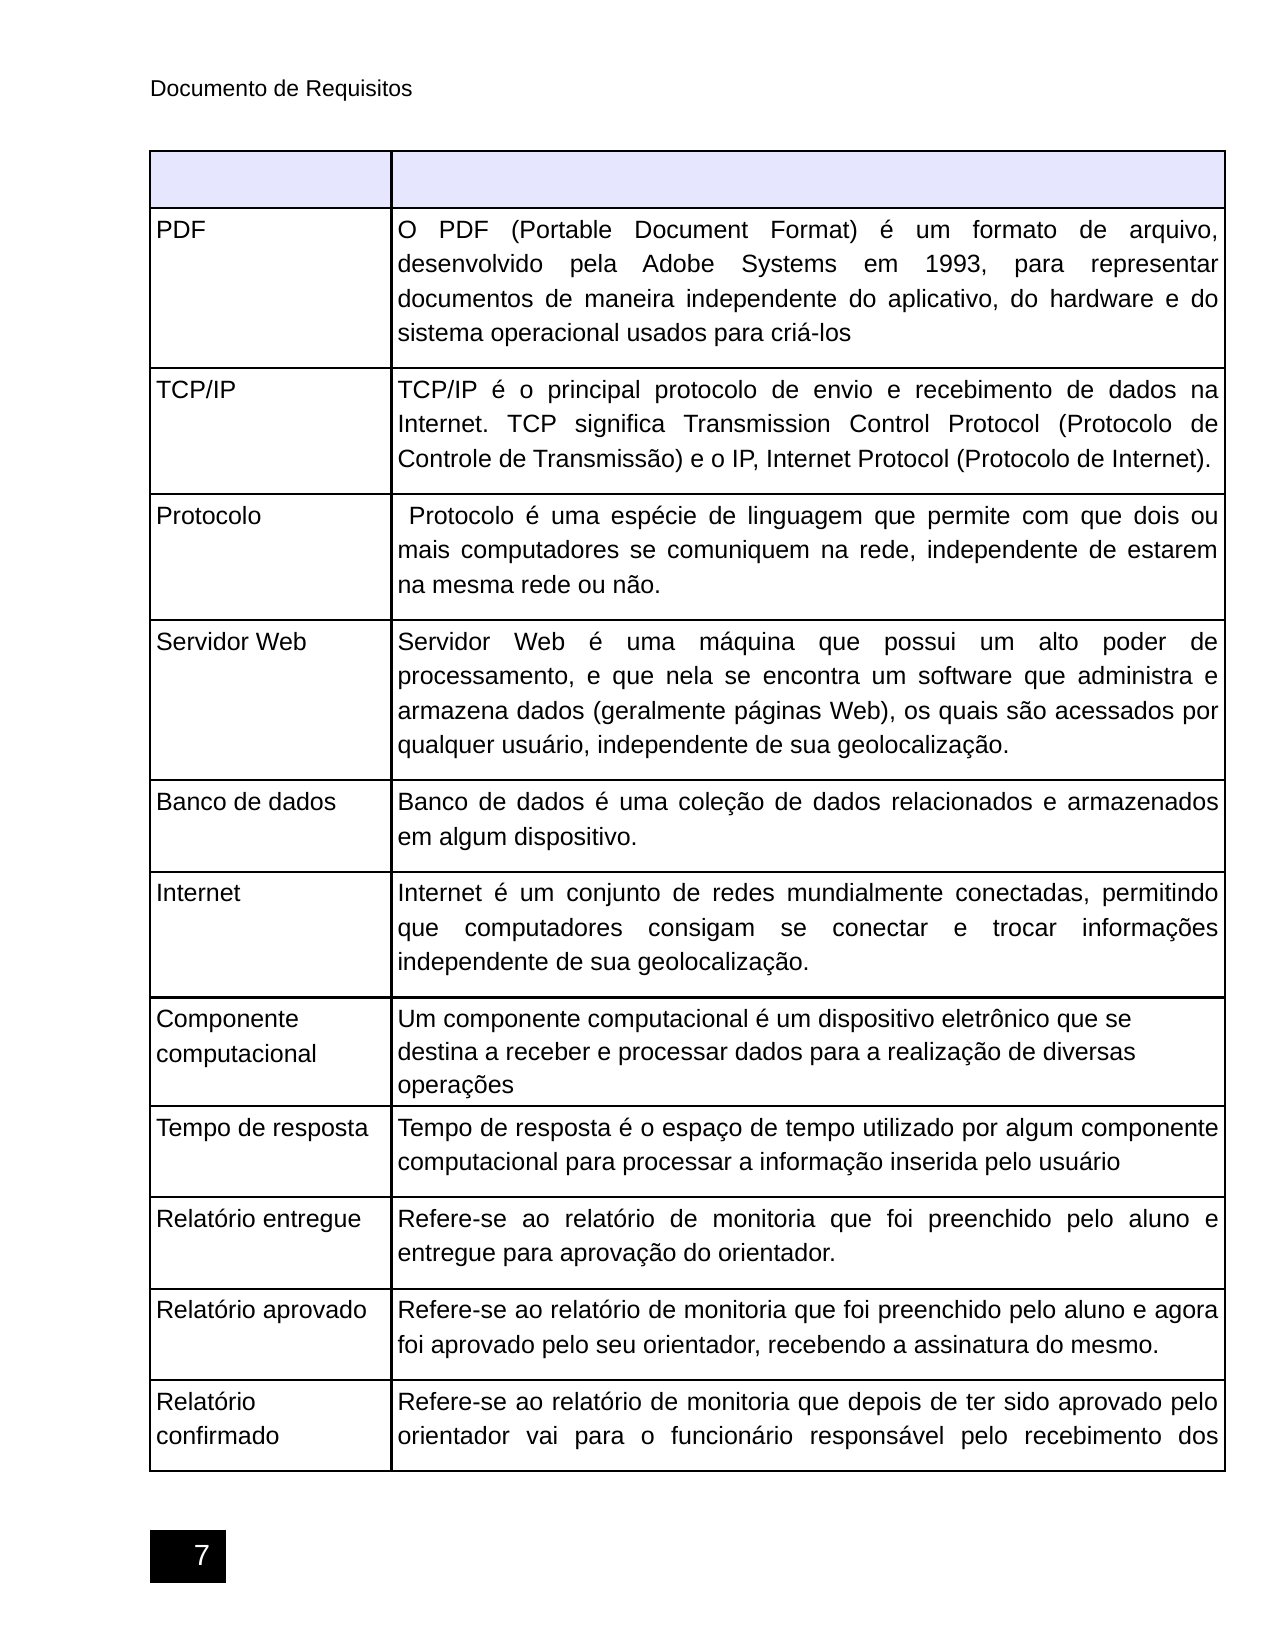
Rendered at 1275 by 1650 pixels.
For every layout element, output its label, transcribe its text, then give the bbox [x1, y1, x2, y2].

table_cell Tempo de resposta [151, 1107, 390, 1196]
table_cell Servidor Web [151, 621, 390, 779]
table_cell Refere-se ao relatório de monitoria que foi preenchido pelo aluno e entregue para aprovação do orientador. [393, 1198, 1224, 1287]
table_cell Tempo de resposta é o espaço de tempo utilizado por algum componente computacional para processar a informação inserida pelo usuário [393, 1107, 1224, 1196]
table_cell Um componente computacional é um dispositivo eletrônico que se destina a receber e processar dados para a realização de diversas operações [393, 999, 1224, 1105]
table_cell O PDF (Portable Document Format) é um formato de arquivo, desenvolvido pela Adobe Systems em 1993, para representar documentos de maneira independente do aplicativo, do hardware e do sistema operacional usados para criá-los [393, 209, 1224, 367]
table_cell Refere-se ao relatório de monitoria que depois de ter sido aprovado pelo orientador vai para o funcionário responsável pelo recebimento dos [393, 1381, 1224, 1470]
table_header [151, 152, 390, 207]
table_cell Protocolo [151, 495, 390, 619]
table_cell Refere-se ao relatório de monitoria que foi preenchido pelo aluno e agora foi aprovado pelo seu orientador, recebendo a assinatura do mesmo. [393, 1290, 1224, 1379]
table_cell Componente computacional [151, 999, 390, 1105]
table_cell Relatório entregue [151, 1198, 390, 1287]
table_header [393, 152, 1224, 207]
table_cell Relatório aprovado [151, 1290, 390, 1379]
table_cell TCP/IP [151, 369, 390, 493]
table_cell Banco de dados [151, 781, 390, 871]
table_cell Internet [151, 873, 390, 996]
table_cell Relatório confirmado [151, 1381, 390, 1470]
table_cell TCP/IP é o principal protocolo de envio e recebimento de dados na Internet. TCP significa Transmission Control Protocol (Protocolo de Controle de Transmissão) e o IP, Internet Protocol (Protocolo de Internet). [393, 369, 1224, 493]
table_cell Servidor Web é uma máquina que possui um alto poder de processamento, e que nela se encontra um software que administra e armazena dados (geralmente páginas Web), os quais são acessados por qualquer usuário, independente de sua geolocalização. [393, 621, 1224, 779]
table_cell PDF [151, 209, 390, 367]
table_cell Internet é um conjunto de redes mundialmente conectadas, permitindo que computadores consigam se conectar e trocar informações independente de sua geolocalização. [393, 873, 1224, 996]
table_cell Protocolo é uma espécie de linguagem que permite com que dois ou mais computadores se comuniquem na rede, independente de estarem na mesma rede ou não. [393, 495, 1224, 619]
table_cell Banco de dados é uma coleção de dados relacionados e armazenados em algum dispositivo. [393, 781, 1224, 871]
